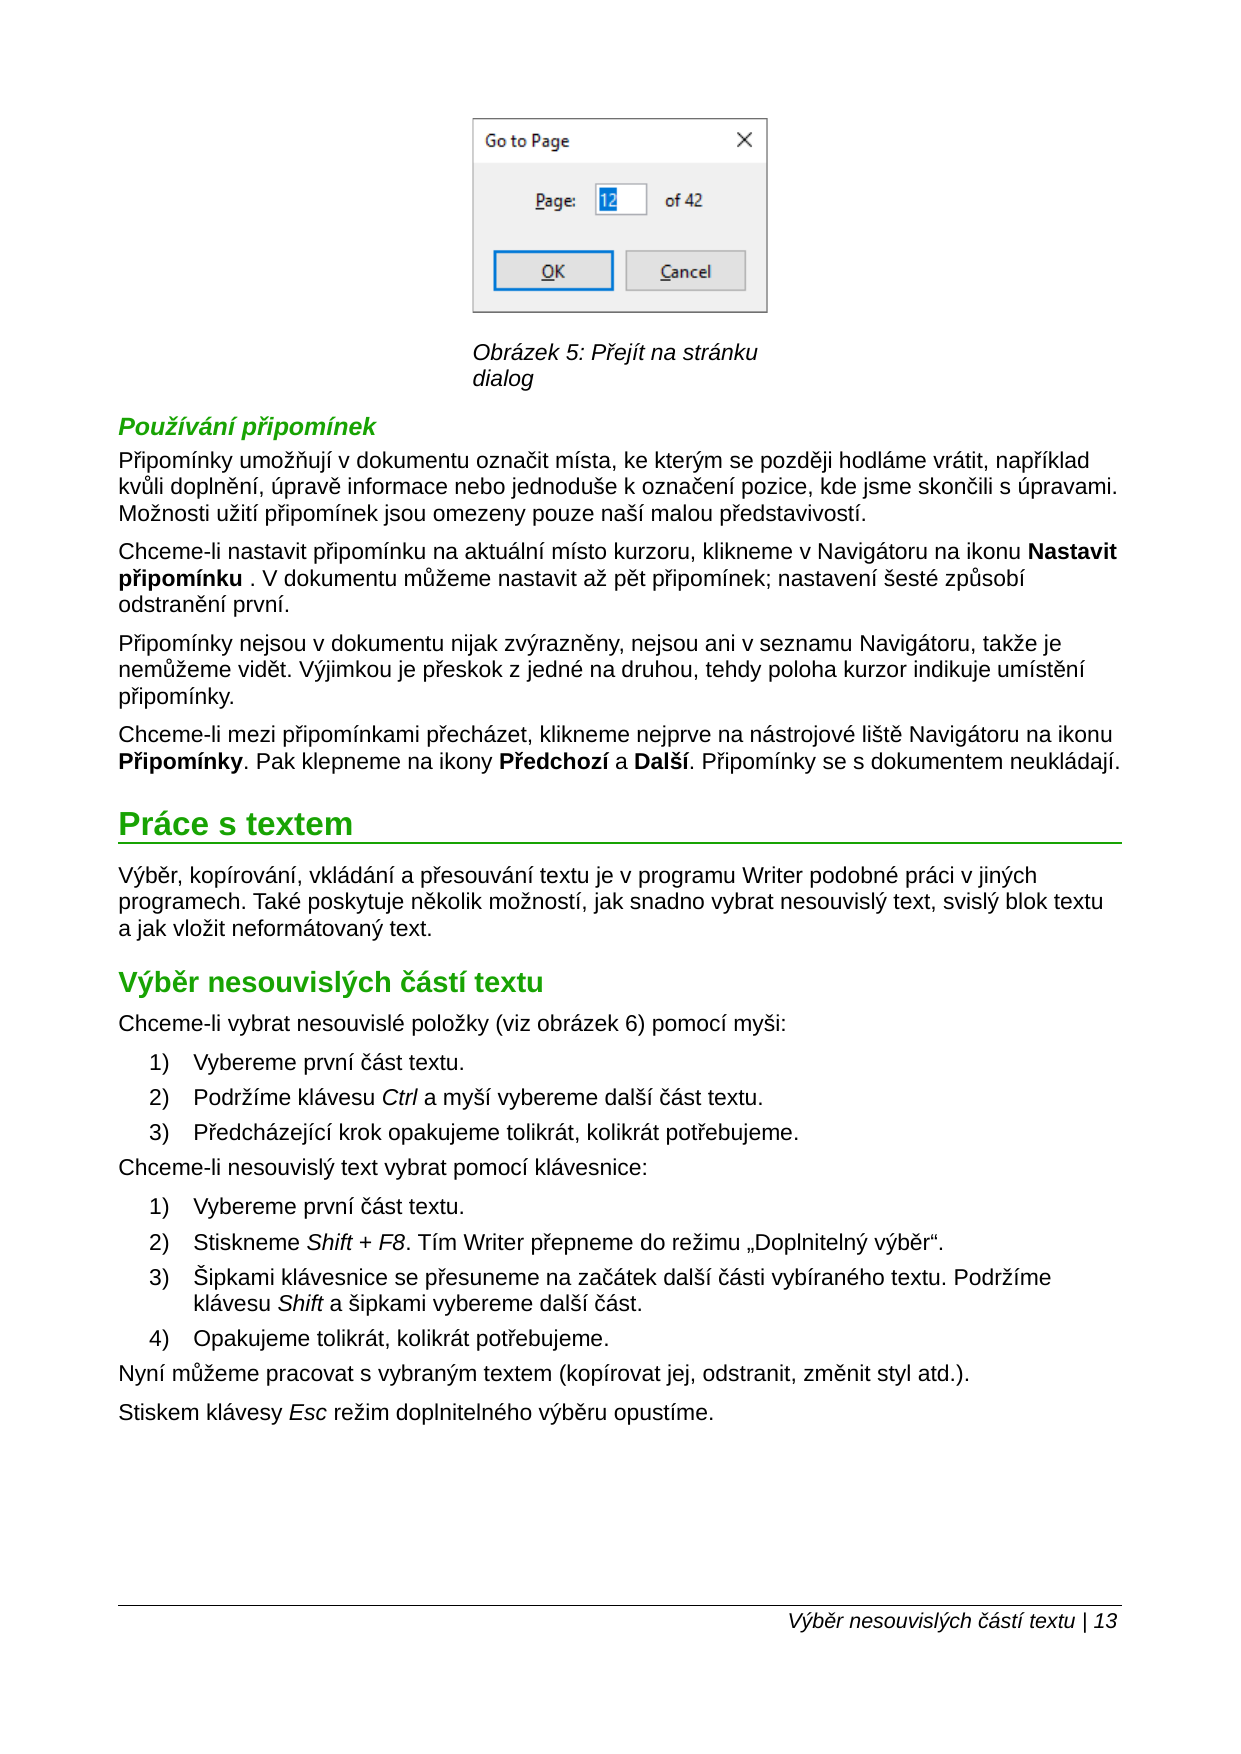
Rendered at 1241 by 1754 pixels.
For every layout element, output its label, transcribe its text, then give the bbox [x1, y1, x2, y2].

text Chceme-li mezi připomínkami přecházet, klikneme nejprve na nástrojové liště Navigátoru na ikonu Připomínky. Pak klepneme na ikony Předchozí a Další. Připomínky se s dokumentem neukládají. [118, 721, 1122, 774]
text Obrázek 5: Přejít na stránku dialog [472, 313, 768, 391]
subtitle Výběr nesouvislých částí textu [118, 964, 1122, 998]
subtitle Používání připomínek [118, 412, 1122, 441]
text Stiskem klávesy Esc režim doplnitelného výběru opustíme. [118, 1399, 1122, 1426]
list Stiskneme Shift + F8. Tím Writer přepneme do režimu „Doplnitelný výběr“. [169, 1228, 1122, 1255]
text Chceme-li nesouvislý text vybrat pomocí klávesnice: [118, 1154, 1122, 1181]
text Nyní můžeme pracovat s vybraným textem (kopírovat jej, odstranit, změnit styl atd.). [118, 1360, 1122, 1387]
text Chceme-li nastavit připomínku na aktuální místo kurzoru, klikneme v Navigátoru na ikonu Nastavit připomínku . V dokumentu můžeme nastavit až pět připomínek; nastavení šesté způsobí odstranění první. [118, 538, 1122, 617]
list Šipkami klávesnice se přesuneme na začátek další části vybíraného textu. Podržíme klávesu Shift a šipkami vybereme další část. [169, 1264, 1122, 1316]
list Předcházející krok opakujeme tolikrát, kolikrát potřebujeme. [169, 1119, 1122, 1146]
list Podržíme klávesu Ctrl a myší vybereme další část textu. [169, 1084, 1122, 1110]
text Připomínky nejsou v dokumentu nijak zvýrazněny, nejsou ani v seznamu Navigátoru, takže je nemůžeme vidět. Výjimkou je přeskok z jedné na druhou, tehdy poloha kurzor indikuje umístění připomínky. [118, 630, 1122, 709]
list Vybereme první část textu. [169, 1193, 1122, 1219]
subtitle Práce s textem [118, 804, 1122, 842]
list Opakujeme tolikrát, kolikrát potřebujeme. [169, 1325, 1122, 1352]
text Připomínky umožňují v dokumentu označit místa, ke kterým se později hodláme vrátit, například kvůli doplnění, úpravě informace nebo jednoduše k označení pozice, kde jsme skončili s úpravami. Možnosti užití připomínek jsou omezeny pouze naší malou představivostí. [118, 447, 1122, 526]
text Výběr, kopírování, vkládání a přesouvání textu je v programu Writer podobné práci v jiných programech. Také poskytuje několik možností, jak snadno vybrat nesouvislý text, svislý blok textu a jak vložit neformátovaný text. [118, 862, 1122, 941]
list Vybereme první část textu. [169, 1049, 1122, 1075]
picture [472, 118, 768, 313]
text Chceme-li vybrat nesouvislé položky (viz obrázek 6) pomocí myši: [118, 1010, 1122, 1036]
